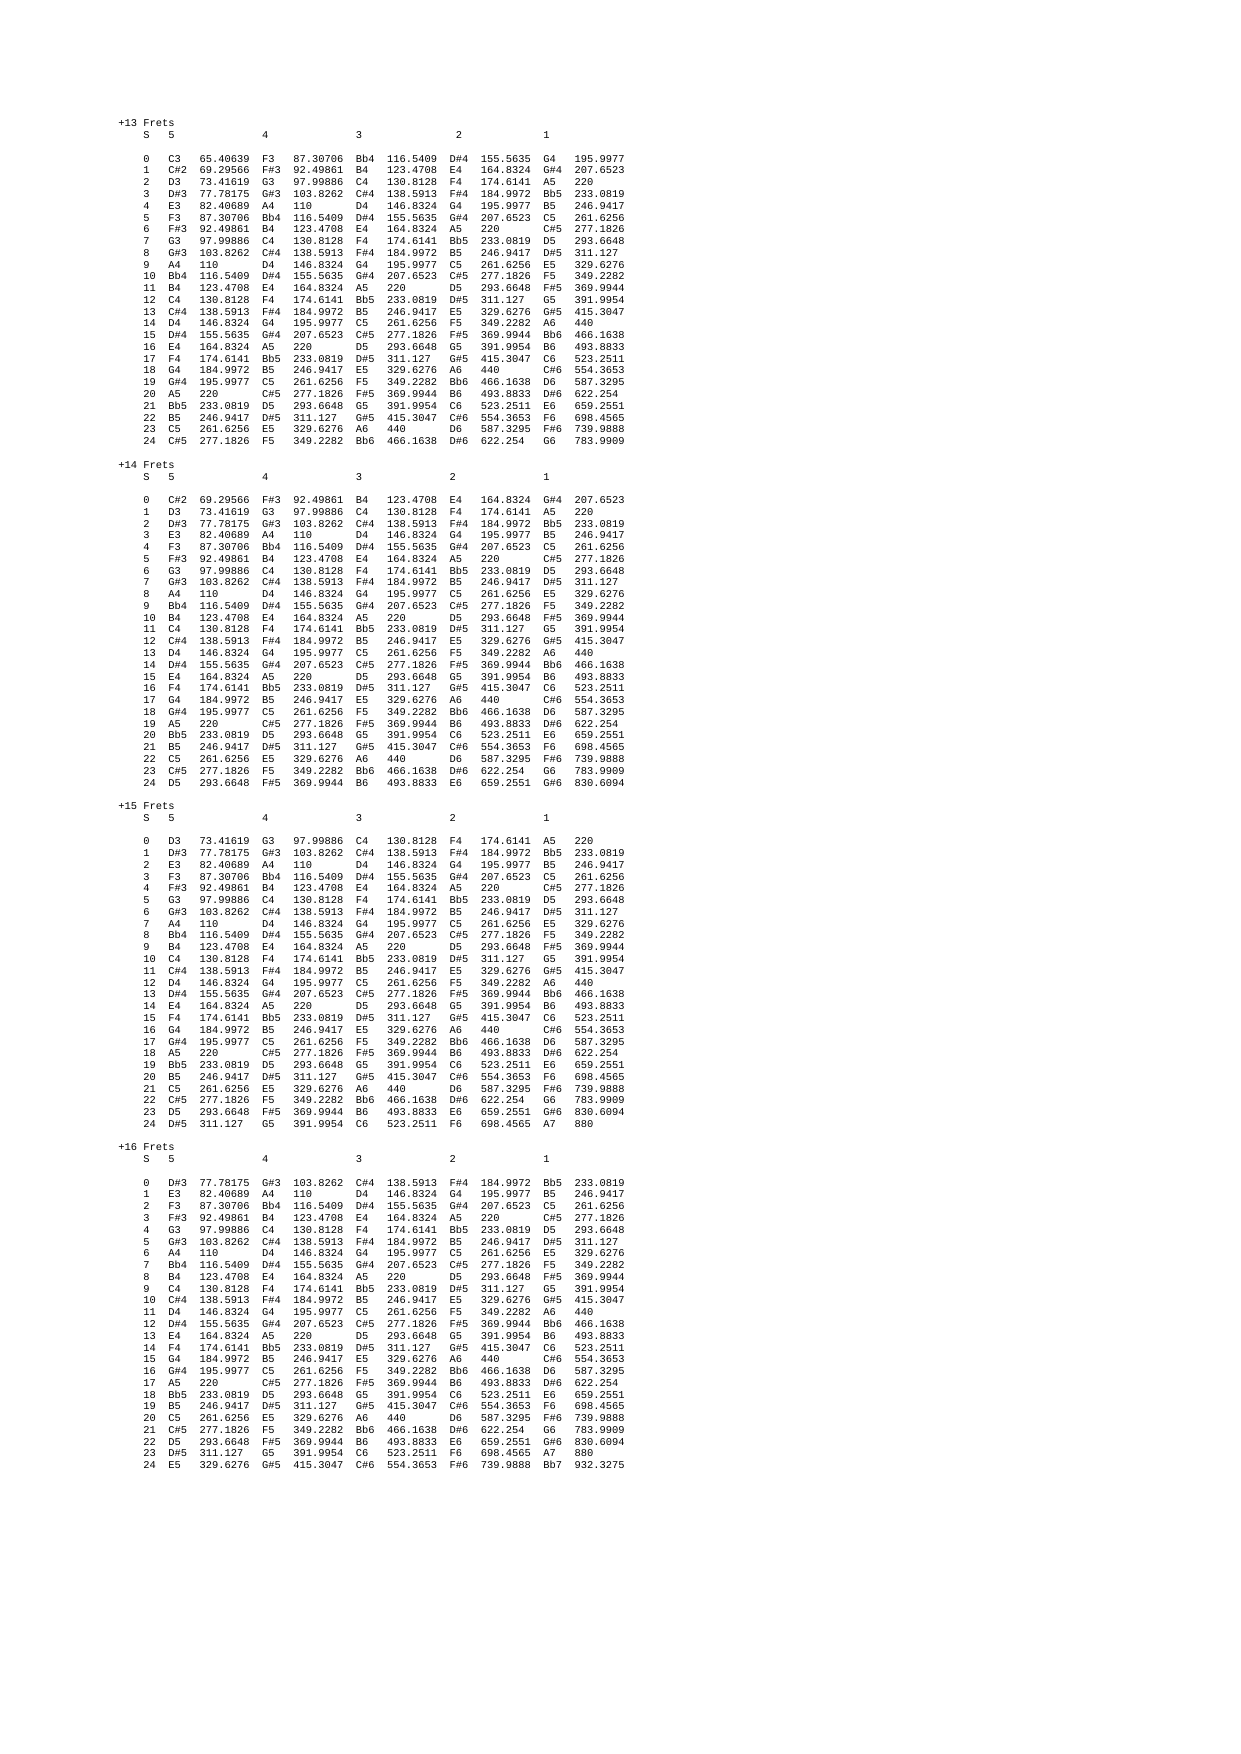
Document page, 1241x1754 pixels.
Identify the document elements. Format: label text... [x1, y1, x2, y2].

text 6 F#3 92.49861 B4 123.4708 E4 164.8324 A5 220 C#5 277.1826 [118, 224, 1122, 236]
text 22 D5 293.6648 F#5 369.9944 B6 493.8833 E6 659.2551 G#6 830.6094 [118, 1436, 1122, 1448]
text +14 Frets [118, 459, 1122, 471]
text 19 G#4 195.9977 C5 261.6256 F5 349.2282 Bb6 466.1638 D6 587.3295 [118, 377, 1122, 389]
text 14 D#4 155.5635 G#4 207.6523 C#5 277.1826 F#5 369.9944 Bb6 466.1638 [118, 659, 1122, 671]
text 4 G3 97.99886 C4 130.8128 F4 174.6141 Bb5 233.0819 D5 293.6648 [118, 1224, 1122, 1236]
text 6 G#3 103.8262 C#4 138.5913 F#4 184.9972 B5 246.9417 D#5 311.127 [118, 907, 1122, 918]
text 16 F4 174.6141 Bb5 233.0819 D#5 311.127 G#5 415.3047 C6 523.2511 [118, 683, 1122, 695]
text S 5 4 3 2 1 [118, 813, 1122, 824]
text 18 G4 184.9972 B5 246.9417 E5 329.6276 A6 440 C#6 554.3653 [118, 365, 1122, 377]
text 16 E4 164.8324 A5 220 D5 293.6648 G5 391.9954 B6 493.8833 [118, 342, 1122, 353]
text 10 Bb4 116.5409 D#4 155.5635 G#4 207.6523 C#5 277.1826 F5 349.2282 [118, 271, 1122, 283]
text 24 D#5 311.127 G5 391.9954 C6 523.2511 F6 698.4565 A7 880 [118, 1119, 1122, 1130]
text 22 B5 246.9417 D#5 311.127 G#5 415.3047 C#6 554.3653 F6 698.4565 [118, 412, 1122, 424]
text 17 F4 174.6141 Bb5 233.0819 D#5 311.127 G#5 415.3047 C6 523.2511 [118, 353, 1122, 365]
text 9 C4 130.8128 F4 174.6141 Bb5 233.0819 D#5 311.127 G5 391.9954 [118, 1283, 1122, 1295]
text S 5 4 3 2 1 [118, 1154, 1122, 1166]
text 13 D#4 155.5635 G#4 207.6523 C#5 277.1826 F#5 369.9944 Bb6 466.1638 [118, 989, 1122, 1001]
text 18 A5 220 C#5 277.1826 F#5 369.9944 B6 493.8833 D#6 622.254 [118, 1048, 1122, 1060]
text 7 A4 110 D4 146.8324 G4 195.9977 C5 261.6256 E5 329.6276 [118, 918, 1122, 930]
text S 5 4 3 2 1 [118, 471, 1122, 483]
text 19 Bb5 233.0819 D5 293.6648 G5 391.9954 C6 523.2511 E6 659.2551 [118, 1060, 1122, 1072]
text 0 C#2 69.29566 F#3 92.49861 B4 123.4708 E4 164.8324 G#4 207.6523 [118, 495, 1122, 507]
text 9 B4 123.4708 E4 164.8324 A5 220 D5 293.6648 F#5 369.9944 [118, 942, 1122, 954]
text 6 G3 97.99886 C4 130.8128 F4 174.6141 Bb5 233.0819 D5 293.6648 [118, 565, 1122, 577]
text 16 G#4 195.9977 C5 261.6256 F5 349.2282 Bb6 466.1638 D6 587.3295 [118, 1366, 1122, 1378]
text 3 F#3 92.49861 B4 123.4708 E4 164.8324 A5 220 C#5 277.1826 [118, 1213, 1122, 1224]
text 14 D4 146.8324 G4 195.9977 C5 261.6256 F5 349.2282 A6 440 [118, 318, 1122, 330]
text 13 C#4 138.5913 F#4 184.9972 B5 246.9417 E5 329.6276 G#5 415.3047 [118, 306, 1122, 318]
text 20 C5 261.6256 E5 329.6276 A6 440 D6 587.3295 F#6 739.9888 [118, 1413, 1122, 1425]
text 11 C#4 138.5913 F#4 184.9972 B5 246.9417 E5 329.6276 G#5 415.3047 [118, 966, 1122, 977]
text 18 G#4 195.9977 C5 261.6256 F5 349.2282 Bb6 466.1638 D6 587.3295 [118, 707, 1122, 718]
text +15 Frets [118, 801, 1122, 813]
text 21 C#5 277.1826 F5 349.2282 Bb6 466.1638 D#6 622.254 G6 783.9909 [118, 1425, 1122, 1436]
text 1 D3 73.41619 G3 97.99886 C4 130.8128 F4 174.6141 A5 220 [118, 507, 1122, 518]
text 0 D3 73.41619 G3 97.99886 C4 130.8128 F4 174.6141 A5 220 [118, 836, 1122, 848]
text 17 A5 220 C#5 277.1826 F#5 369.9944 B6 493.8833 D#6 622.254 [118, 1378, 1122, 1389]
text 8 B4 123.4708 E4 164.8324 A5 220 D5 293.6648 F#5 369.9944 [118, 1272, 1122, 1283]
text 9 A4 110 D4 146.8324 G4 195.9977 C5 261.6256 E5 329.6276 [118, 259, 1122, 271]
text 17 G4 184.9972 B5 246.9417 E5 329.6276 A6 440 C#6 554.3653 [118, 695, 1122, 707]
text 3 F3 87.30706 Bb4 116.5409 D#4 155.5635 G#4 207.6523 C5 261.6256 [118, 871, 1122, 883]
text 21 B5 246.9417 D#5 311.127 G#5 415.3047 C#6 554.3653 F6 698.4565 [118, 742, 1122, 754]
text 3 D#3 77.78175 G#3 103.8262 C#4 138.5913 F#4 184.9972 Bb5 233.0819 [118, 189, 1122, 201]
text 5 F3 87.30706 Bb4 116.5409 D#4 155.5635 G#4 207.6523 C5 261.6256 [118, 212, 1122, 224]
text 18 Bb5 233.0819 D5 293.6648 G5 391.9954 C6 523.2511 E6 659.2551 [118, 1389, 1122, 1401]
text 6 A4 110 D4 146.8324 G4 195.9977 C5 261.6256 E5 329.6276 [118, 1248, 1122, 1260]
text 5 G#3 103.8262 C#4 138.5913 F#4 184.9972 B5 246.9417 D#5 311.127 [118, 1236, 1122, 1248]
text 16 G4 184.9972 B5 246.9417 E5 329.6276 A6 440 C#6 554.3653 [118, 1024, 1122, 1036]
text 0 D#3 77.78175 G#3 103.8262 C#4 138.5913 F#4 184.9972 Bb5 233.0819 [118, 1177, 1122, 1189]
text 9 Bb4 116.5409 D#4 155.5635 G#4 207.6523 C#5 277.1826 F5 349.2282 [118, 601, 1122, 612]
text 7 Bb4 116.5409 D#4 155.5635 G#4 207.6523 C#5 277.1826 F5 349.2282 [118, 1260, 1122, 1272]
text 2 F3 87.30706 Bb4 116.5409 D#4 155.5635 G#4 207.6523 C5 261.6256 [118, 1201, 1122, 1213]
text +13 Frets [118, 118, 1122, 130]
text 20 Bb5 233.0819 D5 293.6648 G5 391.9954 C6 523.2511 E6 659.2551 [118, 730, 1122, 742]
text 23 C#5 277.1826 F5 349.2282 Bb6 466.1638 D#6 622.254 G6 783.9909 [118, 766, 1122, 777]
text 24 D5 293.6648 F#5 369.9944 B6 493.8833 E6 659.2551 G#6 830.6094 [118, 777, 1122, 789]
text 5 F#3 92.49861 B4 123.4708 E4 164.8324 A5 220 C#5 277.1826 [118, 554, 1122, 565]
text 23 D#5 311.127 G5 391.9954 C6 523.2511 F6 698.4565 A7 880 [118, 1448, 1122, 1460]
text 22 C#5 277.1826 F5 349.2282 Bb6 466.1638 D#6 622.254 G6 783.9909 [118, 1095, 1122, 1107]
text 12 D4 146.8324 G4 195.9977 C5 261.6256 F5 349.2282 A6 440 [118, 977, 1122, 989]
text 13 D4 146.8324 G4 195.9977 C5 261.6256 F5 349.2282 A6 440 [118, 648, 1122, 659]
text 20 A5 220 C#5 277.1826 F#5 369.9944 B6 493.8833 D#6 622.254 [118, 389, 1122, 401]
text 12 C#4 138.5913 F#4 184.9972 B5 246.9417 E5 329.6276 G#5 415.3047 [118, 636, 1122, 648]
text 7 G3 97.99886 C4 130.8128 F4 174.6141 Bb5 233.0819 D5 293.6648 [118, 236, 1122, 248]
text 15 G4 184.9972 B5 246.9417 E5 329.6276 A6 440 C#6 554.3653 [118, 1354, 1122, 1366]
text 15 D#4 155.5635 G#4 207.6523 C#5 277.1826 F#5 369.9944 Bb6 466.1638 [118, 330, 1122, 342]
text 15 F4 174.6141 Bb5 233.0819 D#5 311.127 G#5 415.3047 C6 523.2511 [118, 1013, 1122, 1024]
text 23 D5 293.6648 F#5 369.9944 B6 493.8833 E6 659.2551 G#6 830.6094 [118, 1107, 1122, 1119]
text 1 D#3 77.78175 G#3 103.8262 C#4 138.5913 F#4 184.9972 Bb5 233.0819 [118, 848, 1122, 860]
text S 5 4 3 2 1 [118, 130, 1122, 142]
text 15 E4 164.8324 A5 220 D5 293.6648 G5 391.9954 B6 493.8833 [118, 671, 1122, 683]
text 21 C5 261.6256 E5 329.6276 A6 440 D6 587.3295 F#6 739.9888 [118, 1083, 1122, 1095]
text 17 G#4 195.9977 C5 261.6256 F5 349.2282 Bb6 466.1638 D6 587.3295 [118, 1036, 1122, 1048]
text 11 B4 123.4708 E4 164.8324 A5 220 D5 293.6648 F#5 369.9944 [118, 283, 1122, 295]
text 8 Bb4 116.5409 D#4 155.5635 G#4 207.6523 C#5 277.1826 F5 349.2282 [118, 930, 1122, 942]
text 24 C#5 277.1826 F5 349.2282 Bb6 466.1638 D#6 622.254 G6 783.9909 [118, 436, 1122, 448]
text 1 E3 82.40689 A4 110 D4 146.8324 G4 195.9977 B5 246.9417 [118, 1189, 1122, 1201]
text 8 A4 110 D4 146.8324 G4 195.9977 C5 261.6256 E5 329.6276 [118, 589, 1122, 601]
text 4 F3 87.30706 Bb4 116.5409 D#4 155.5635 G#4 207.6523 C5 261.6256 [118, 542, 1122, 554]
text 14 E4 164.8324 A5 220 D5 293.6648 G5 391.9954 B6 493.8833 [118, 1001, 1122, 1013]
text 7 G#3 103.8262 C#4 138.5913 F#4 184.9972 B5 246.9417 D#5 311.127 [118, 577, 1122, 589]
text 10 C#4 138.5913 F#4 184.9972 B5 246.9417 E5 329.6276 G#5 415.3047 [118, 1295, 1122, 1307]
text 5 G3 97.99886 C4 130.8128 F4 174.6141 Bb5 233.0819 D5 293.6648 [118, 895, 1122, 907]
text 12 D#4 155.5635 G#4 207.6523 C#5 277.1826 F#5 369.9944 Bb6 466.1638 [118, 1319, 1122, 1331]
text 1 C#2 69.29566 F#3 92.49861 B4 123.4708 E4 164.8324 G#4 207.6523 [118, 165, 1122, 177]
text 4 F#3 92.49861 B4 123.4708 E4 164.8324 A5 220 C#5 277.1826 [118, 883, 1122, 895]
text 10 B4 123.4708 E4 164.8324 A5 220 D5 293.6648 F#5 369.9944 [118, 612, 1122, 624]
text 11 C4 130.8128 F4 174.6141 Bb5 233.0819 D#5 311.127 G5 391.9954 [118, 624, 1122, 636]
text 23 C5 261.6256 E5 329.6276 A6 440 D6 587.3295 F#6 739.9888 [118, 424, 1122, 436]
text 2 D3 73.41619 G3 97.99886 C4 130.8128 F4 174.6141 A5 220 [118, 177, 1122, 189]
text 20 B5 246.9417 D#5 311.127 G#5 415.3047 C#6 554.3653 F6 698.4565 [118, 1072, 1122, 1083]
text 14 F4 174.6141 Bb5 233.0819 D#5 311.127 G#5 415.3047 C6 523.2511 [118, 1342, 1122, 1354]
text 12 C4 130.8128 F4 174.6141 Bb5 233.0819 D#5 311.127 G5 391.9954 [118, 295, 1122, 306]
text 22 C5 261.6256 E5 329.6276 A6 440 D6 587.3295 F#6 739.9888 [118, 754, 1122, 766]
text 19 A5 220 C#5 277.1826 F#5 369.9944 B6 493.8833 D#6 622.254 [118, 718, 1122, 730]
text 0 C3 65.40639 F3 87.30706 Bb4 116.5409 D#4 155.5635 G4 195.9977 [118, 153, 1122, 165]
text 19 B5 246.9417 D#5 311.127 G#5 415.3047 C#6 554.3653 F6 698.4565 [118, 1401, 1122, 1413]
text 10 C4 130.8128 F4 174.6141 Bb5 233.0819 D#5 311.127 G5 391.9954 [118, 954, 1122, 966]
text 24 E5 329.6276 G#5 415.3047 C#6 554.3653 F#6 739.9888 Bb7 932.3275 [118, 1460, 1122, 1472]
text 21 Bb5 233.0819 D5 293.6648 G5 391.9954 C6 523.2511 E6 659.2551 [118, 401, 1122, 412]
text 4 E3 82.40689 A4 110 D4 146.8324 G4 195.9977 B5 246.9417 [118, 201, 1122, 212]
text 2 D#3 77.78175 G#3 103.8262 C#4 138.5913 F#4 184.9972 Bb5 233.0819 [118, 518, 1122, 530]
text 3 E3 82.40689 A4 110 D4 146.8324 G4 195.9977 B5 246.9417 [118, 530, 1122, 542]
text +16 Frets [118, 1142, 1122, 1154]
text 13 E4 164.8324 A5 220 D5 293.6648 G5 391.9954 B6 493.8833 [118, 1331, 1122, 1342]
text 11 D4 146.8324 G4 195.9977 C5 261.6256 F5 349.2282 A6 440 [118, 1307, 1122, 1319]
text 8 G#3 103.8262 C#4 138.5913 F#4 184.9972 B5 246.9417 D#5 311.127 [118, 248, 1122, 259]
text 2 E3 82.40689 A4 110 D4 146.8324 G4 195.9977 B5 246.9417 [118, 860, 1122, 871]
